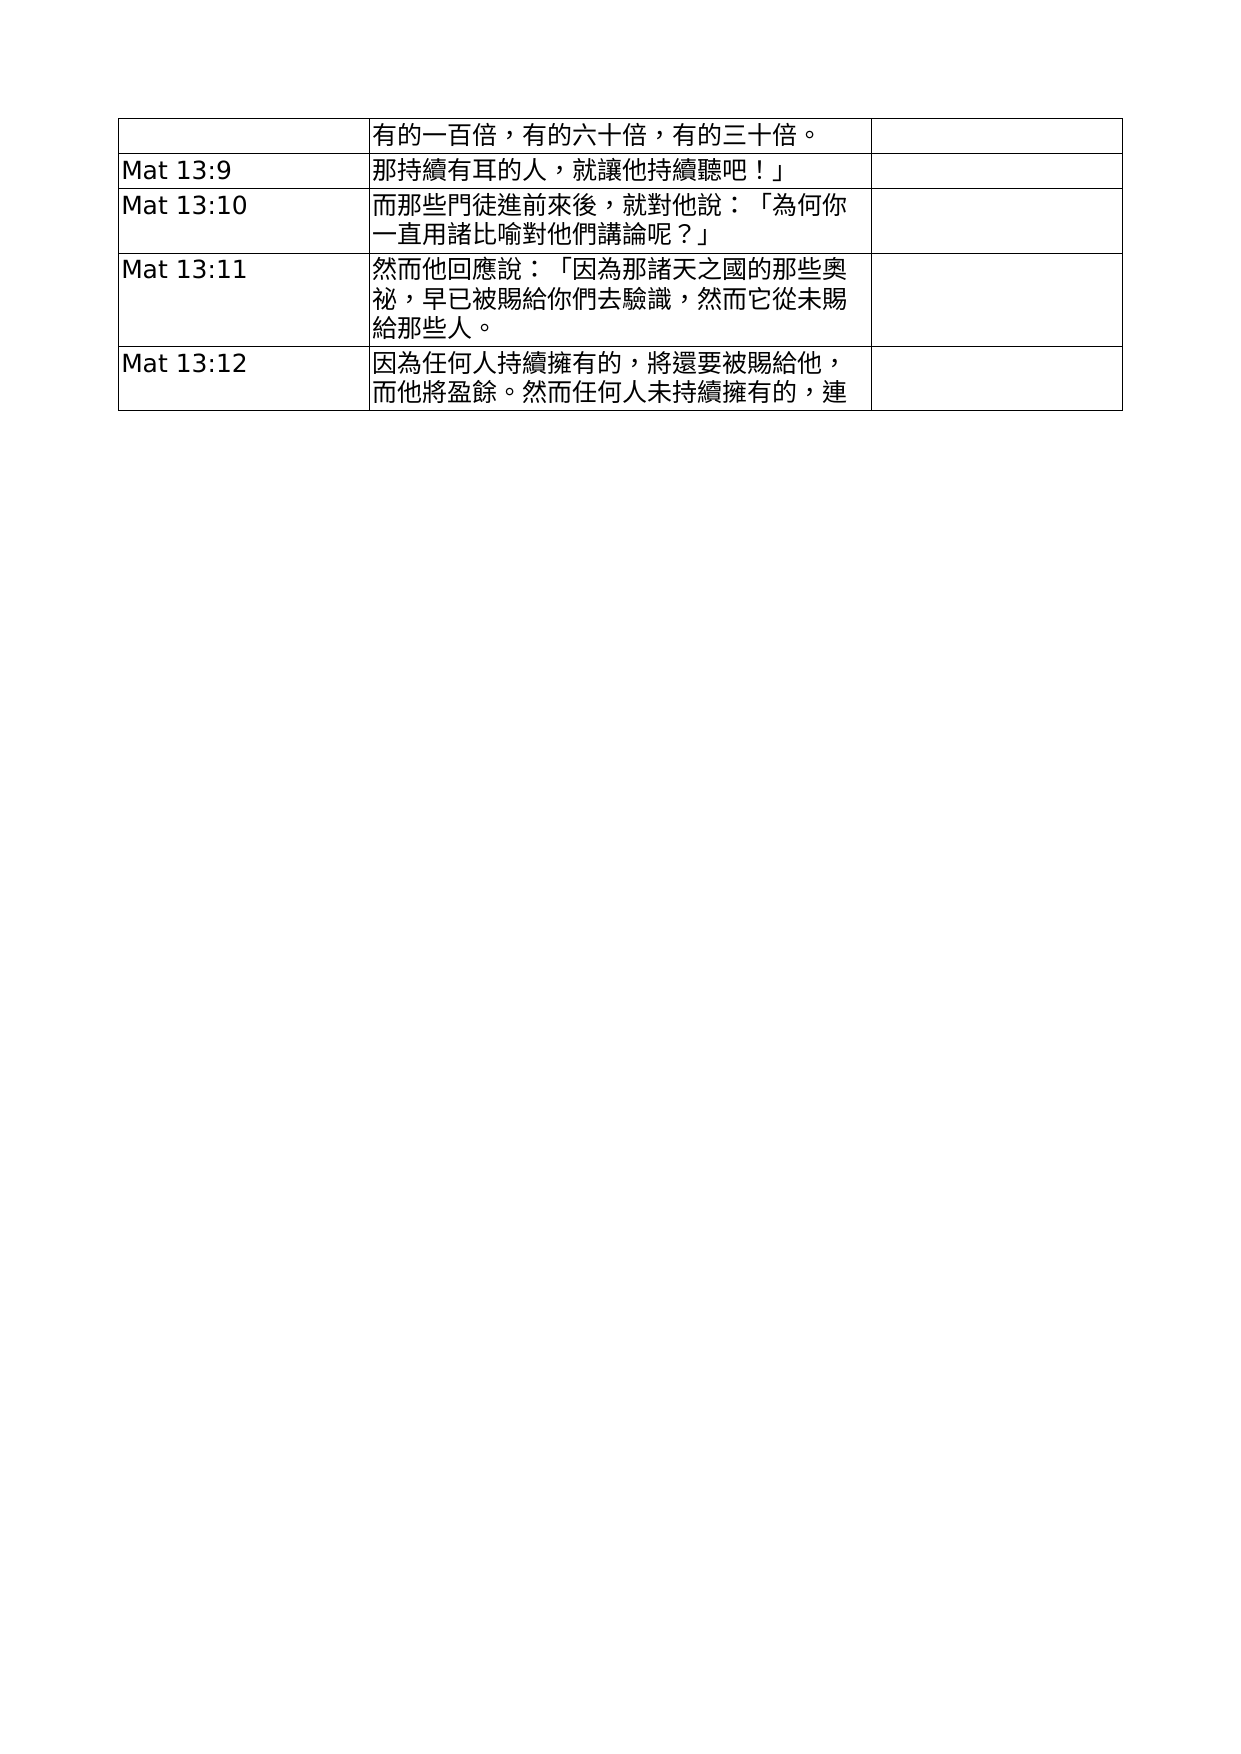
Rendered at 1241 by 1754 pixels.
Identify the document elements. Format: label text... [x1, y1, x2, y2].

table_cell 那持續有耳的人，就讓他持續聽吧！」 [370, 154, 871, 188]
table_cell 有的一百倍，有的六十倍，有的三十倍。 [370, 119, 871, 153]
table_cell 而那些門徒進前來後，就對他說：「為何你一直用諸比喻對他們講論呢？」 [370, 189, 871, 253]
table_cell [872, 347, 1122, 410]
table_cell Mat 13:11 [119, 254, 369, 346]
table_cell 因為任何人持續擁有的，將還要被賜給他，而他將盈餘。然而任何人未持續擁有的，連 [370, 347, 871, 410]
table_cell [872, 254, 1122, 346]
table_cell Mat 13:10 [119, 189, 369, 253]
table_cell 然而他回應說：「因為那諸天之國的那些奧祕，早已被賜給你們去驗識，然而它從未賜給那些人。 [370, 254, 871, 346]
table_cell [872, 119, 1122, 153]
table_cell [872, 189, 1122, 253]
table_cell [872, 154, 1122, 188]
table_cell [119, 119, 369, 153]
table_cell Mat 13:9 [119, 154, 369, 188]
table_cell Mat 13:12 [119, 347, 369, 410]
